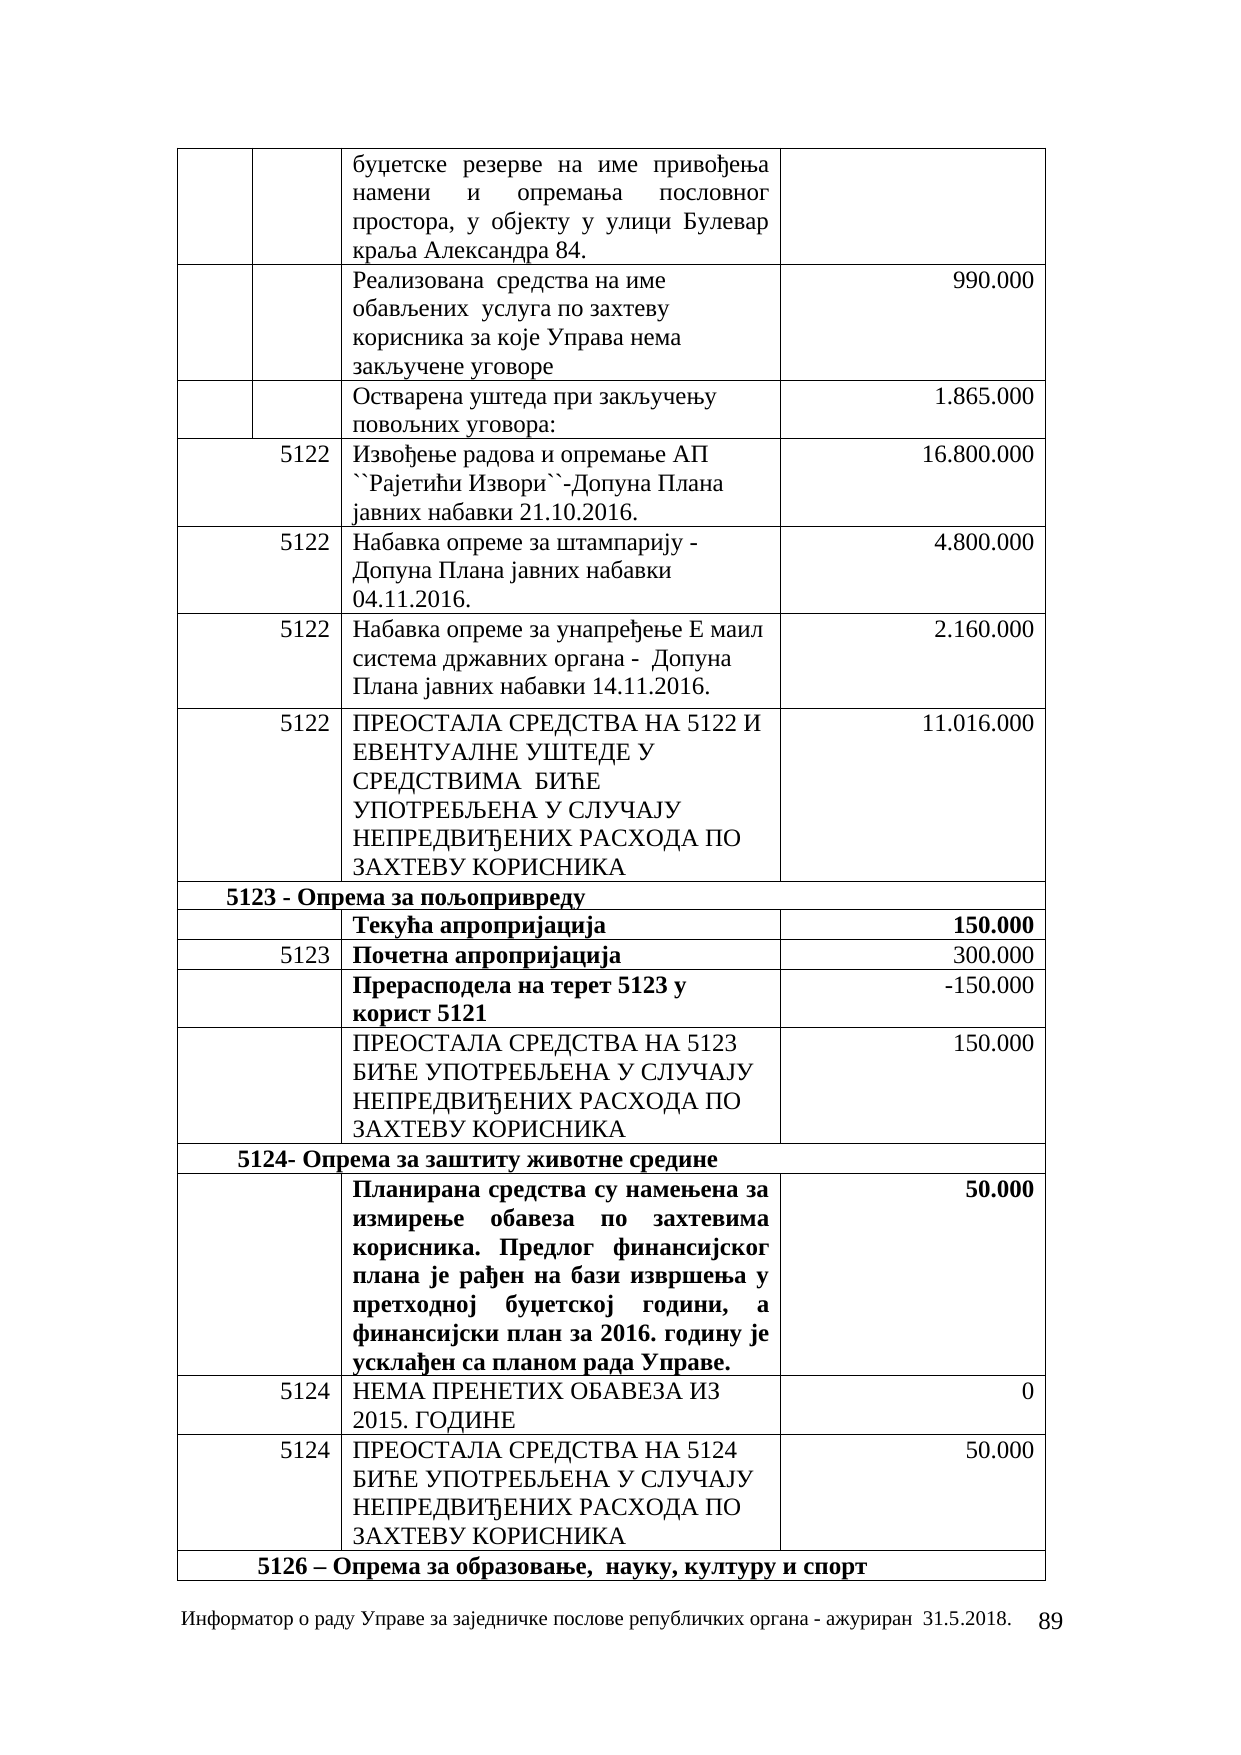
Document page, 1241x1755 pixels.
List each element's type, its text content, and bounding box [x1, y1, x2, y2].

table_cell 150.000 [781, 1028, 1045, 1143]
table_cell 300.000 [781, 940, 1045, 969]
table_cell ПРЕОСТАЛА СРЕДСТВА НА 5124 БИЋЕ УПОТРЕБЉЕНА У СЛУЧАЈУ НЕПРЕДВИЂЕНИХ РАСХОДА ПО ЗАХТЕВУ КОРИСНИКА [342, 1435, 780, 1550]
table_cell 2.160.000 [781, 614, 1045, 707]
table_cell 5123 - Опрема за пољопривреду [178, 882, 1045, 909]
table_cell [178, 149, 252, 264]
table_cell ПРЕОСТАЛА СРЕДСТВА НА 5123 БИЋЕ УПОТРЕБЉЕНА У СЛУЧАЈУ НЕПРЕДВИЂЕНИХ РАСХОДА ПО ЗАХТЕВУ КОРИСНИКА [342, 1028, 780, 1143]
table_cell [253, 149, 341, 264]
table_cell 0 [781, 1376, 1045, 1434]
table_cell 16.800.000 [781, 439, 1045, 526]
table_cell буџетске резерве на име привођења намени и опремања пословног простора, у објекту у улици Булевар краља Александра 84. [342, 149, 780, 264]
table_cell Прерасподела на терет 5123 у корист 5121 [342, 970, 780, 1027]
table_cell [178, 381, 252, 438]
table_cell [253, 381, 341, 438]
table_cell [178, 1028, 341, 1143]
table_cell Почетна апропријација [342, 940, 780, 969]
table_cell 11.016.000 [781, 709, 1045, 881]
table_cell [178, 1174, 341, 1375]
table_cell 1.865.000 [781, 381, 1045, 438]
table_cell [781, 149, 1045, 264]
table_cell 50.000 [781, 1435, 1045, 1550]
table_cell ПРЕОСТАЛА СРЕДСТВА НА 5122 И ЕВЕНТУАЛНЕ УШТЕДЕ У СРЕДСТВИМА БИЋЕ УПОТРЕБЉЕНА У СЛУЧАЈУ НЕПРЕДВИЂЕНИХ РАСХОДА ПО ЗАХТЕВУ КОРИСНИКА [342, 709, 780, 881]
table_cell 5123 [178, 940, 341, 969]
table_cell [178, 910, 341, 939]
table_cell 5124 [178, 1376, 341, 1434]
table_cell Набавка опреме за штампарију - Допуна Плана јавних набавки 04.11.2016. [342, 527, 780, 613]
table_cell Реализована средства на име обављених услуга по захтеву корисника за које Управа нема закључене уговоре [342, 265, 780, 380]
table_cell 5124- Опрема за заштиту животне средине [178, 1144, 1045, 1173]
table_cell НЕМА ПРЕНЕТИХ ОБАВЕЗА ИЗ 2015. ГОДИНЕ [342, 1376, 780, 1434]
table_cell 150.000 [781, 910, 1045, 939]
table_cell Набавка опреме за унапређење Е маил система државних органа - Допуна Плана јавних набавки 14.11.2016. [342, 614, 780, 707]
table_cell 50.000 [781, 1174, 1045, 1375]
table_cell Извођење радова и опремање АП ``Рајетићи Извори``-Допуна Плана јавних набавки 21.10.2016. [342, 439, 780, 526]
table_cell [178, 970, 341, 1027]
table_cell 5122 [178, 439, 341, 526]
table_cell 5122 [178, 527, 341, 613]
table_cell 4.800.000 [781, 527, 1045, 613]
table_cell 990.000 [781, 265, 1045, 380]
table_cell 5122 [178, 614, 341, 707]
table_cell 5122 [178, 709, 341, 881]
table_cell [253, 265, 341, 380]
table_cell 5124 [178, 1435, 341, 1550]
table_cell Текућа апропријација [342, 910, 780, 939]
table_cell -150.000 [781, 970, 1045, 1027]
table_cell 5126 – Опрема за образовање, науку, културу и спорт [178, 1551, 1045, 1580]
table_cell Остварена уштеда при закључењу повољних уговора: [342, 381, 780, 438]
table_cell [178, 265, 252, 380]
table_cell Планирана средства су намењена за измирење обавеза по захтевима корисника. Предлог финансијског плана је рађен на бази извршења у претходној буџетској години, а финансијски план за 2016. годину је усклађен са планом рада Управе. [342, 1174, 780, 1375]
